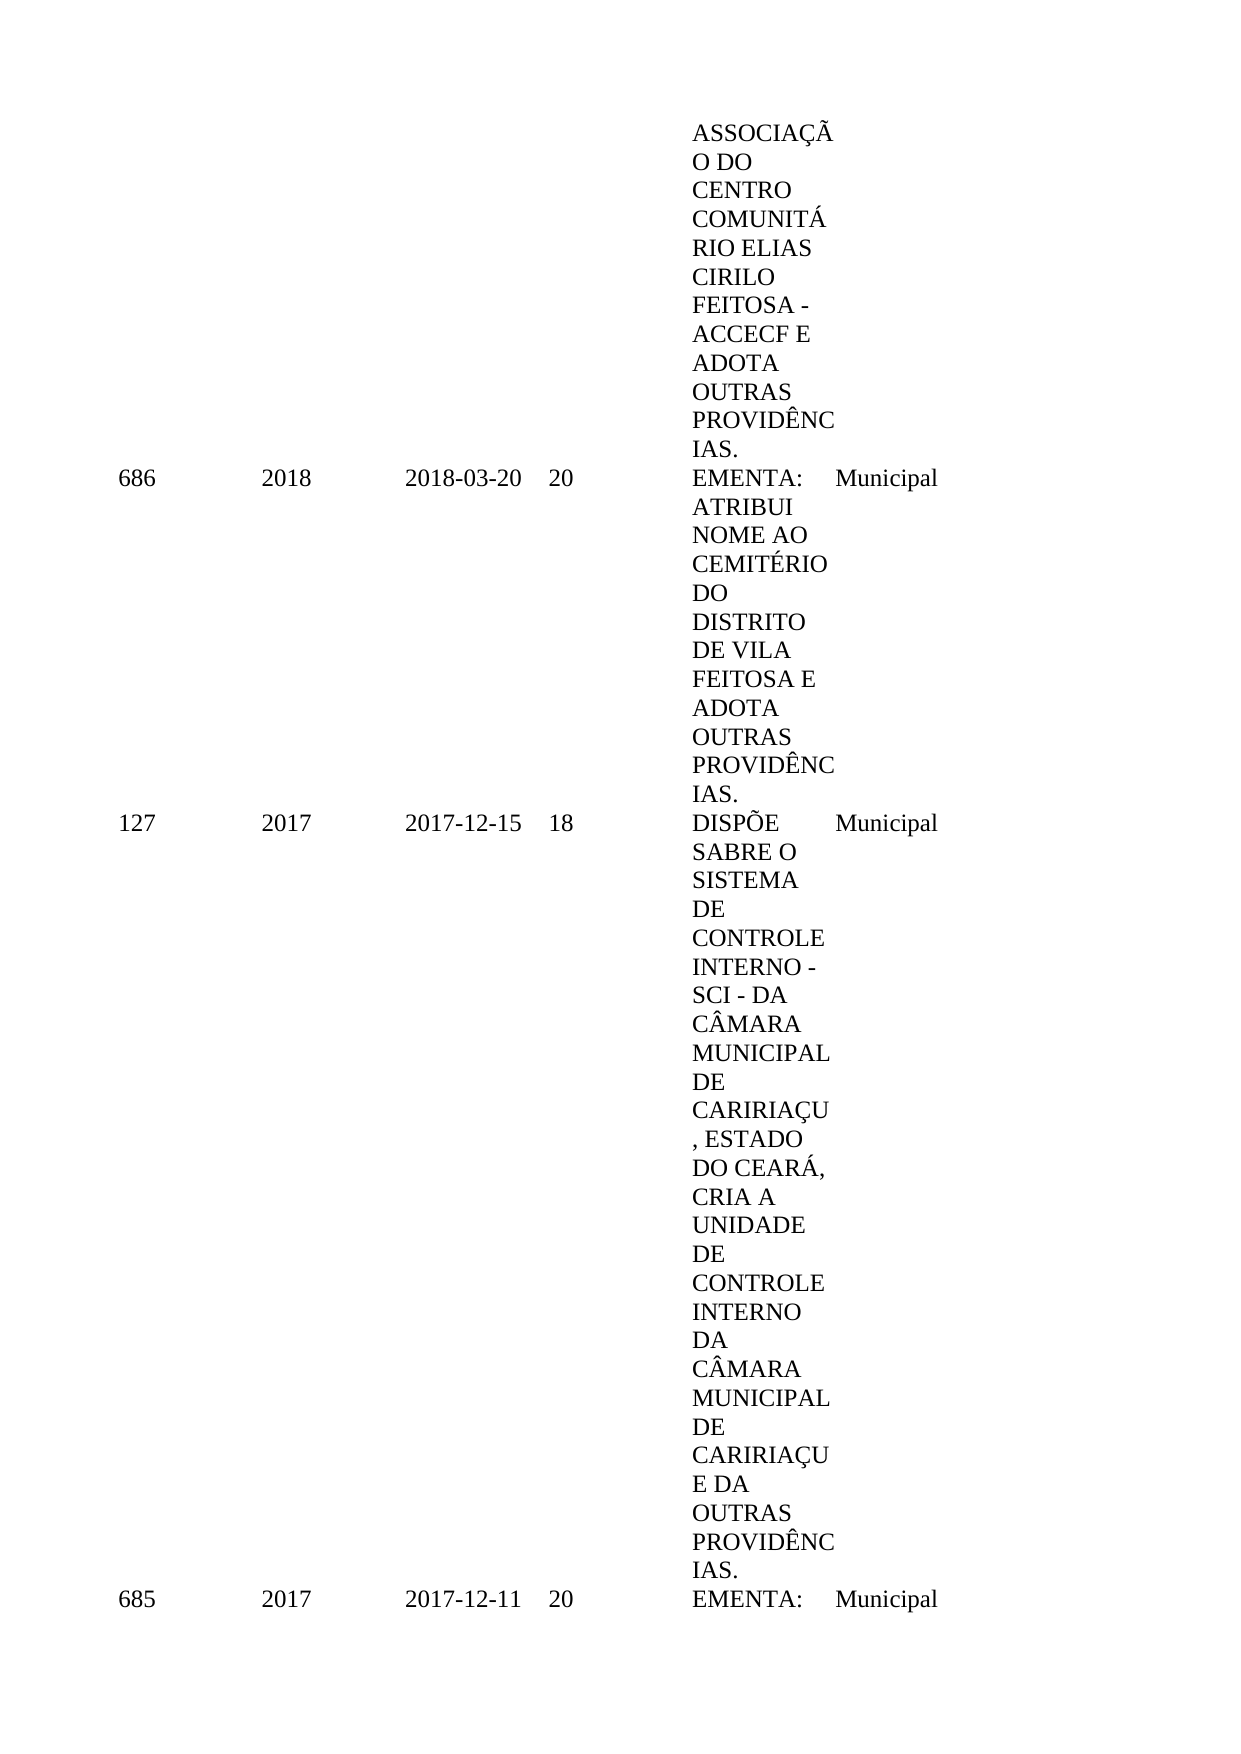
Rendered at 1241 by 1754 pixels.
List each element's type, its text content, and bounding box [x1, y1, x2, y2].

table_cell [979, 463, 1122, 808]
table_cell DISPÕE SABRE O SISTEMA DE CONTROLE INTERNO - SCI - DA CÂMARA MUNICIPAL DE CARIRIAÇU, ESTADO DO CEARÁ, CRIA A UNIDADE DE CONTROLE INTERNO DA CÂMARA MUNICIPAL DE CARIRIAÇUE DA OUTRAS PROVIDÊNCIAS. [692, 808, 835, 1584]
table_cell EMENTA: ATRIBUI NOME AO CEMITÉRIO DO DISTRITO DE VILA FEITOSA E ADOTA OUTRAS PROVIDÊNCIAS. [692, 463, 835, 808]
table_cell EMENTA: [692, 1584, 835, 1613]
table_cell [548, 118, 692, 463]
table_cell Municipal [835, 463, 979, 808]
table_cell 2017-12-11 [405, 1584, 548, 1613]
table_cell Municipal [835, 808, 979, 1584]
table_cell 685 [118, 1584, 261, 1613]
table_cell [979, 118, 1122, 463]
table_cell 2017-12-15 [405, 808, 548, 1584]
table_cell [979, 808, 1122, 1584]
table_cell ASSOCIAÇÃO DO CENTRO COMUNITÁRIO ELIAS CIRILO FEITOSA - ACCECF E ADOTA OUTRAS PROVIDÊNCIAS. [692, 118, 835, 463]
table_cell 127 [118, 808, 261, 1584]
table_cell [835, 118, 979, 463]
table_cell 686 [118, 463, 261, 808]
table_cell 2017 [261, 808, 405, 1584]
table_cell [979, 1584, 1122, 1613]
table_cell [118, 118, 261, 463]
table_cell [405, 118, 548, 463]
table_cell 2018 [261, 463, 405, 808]
table_cell 20 [548, 463, 692, 808]
table_cell 20 [548, 1584, 692, 1613]
table_cell 2017 [261, 1584, 405, 1613]
table_cell 18 [548, 808, 692, 1584]
table_cell 2018-03-20 [405, 463, 548, 808]
table_cell [261, 118, 405, 463]
table_cell Municipal [835, 1584, 979, 1613]
